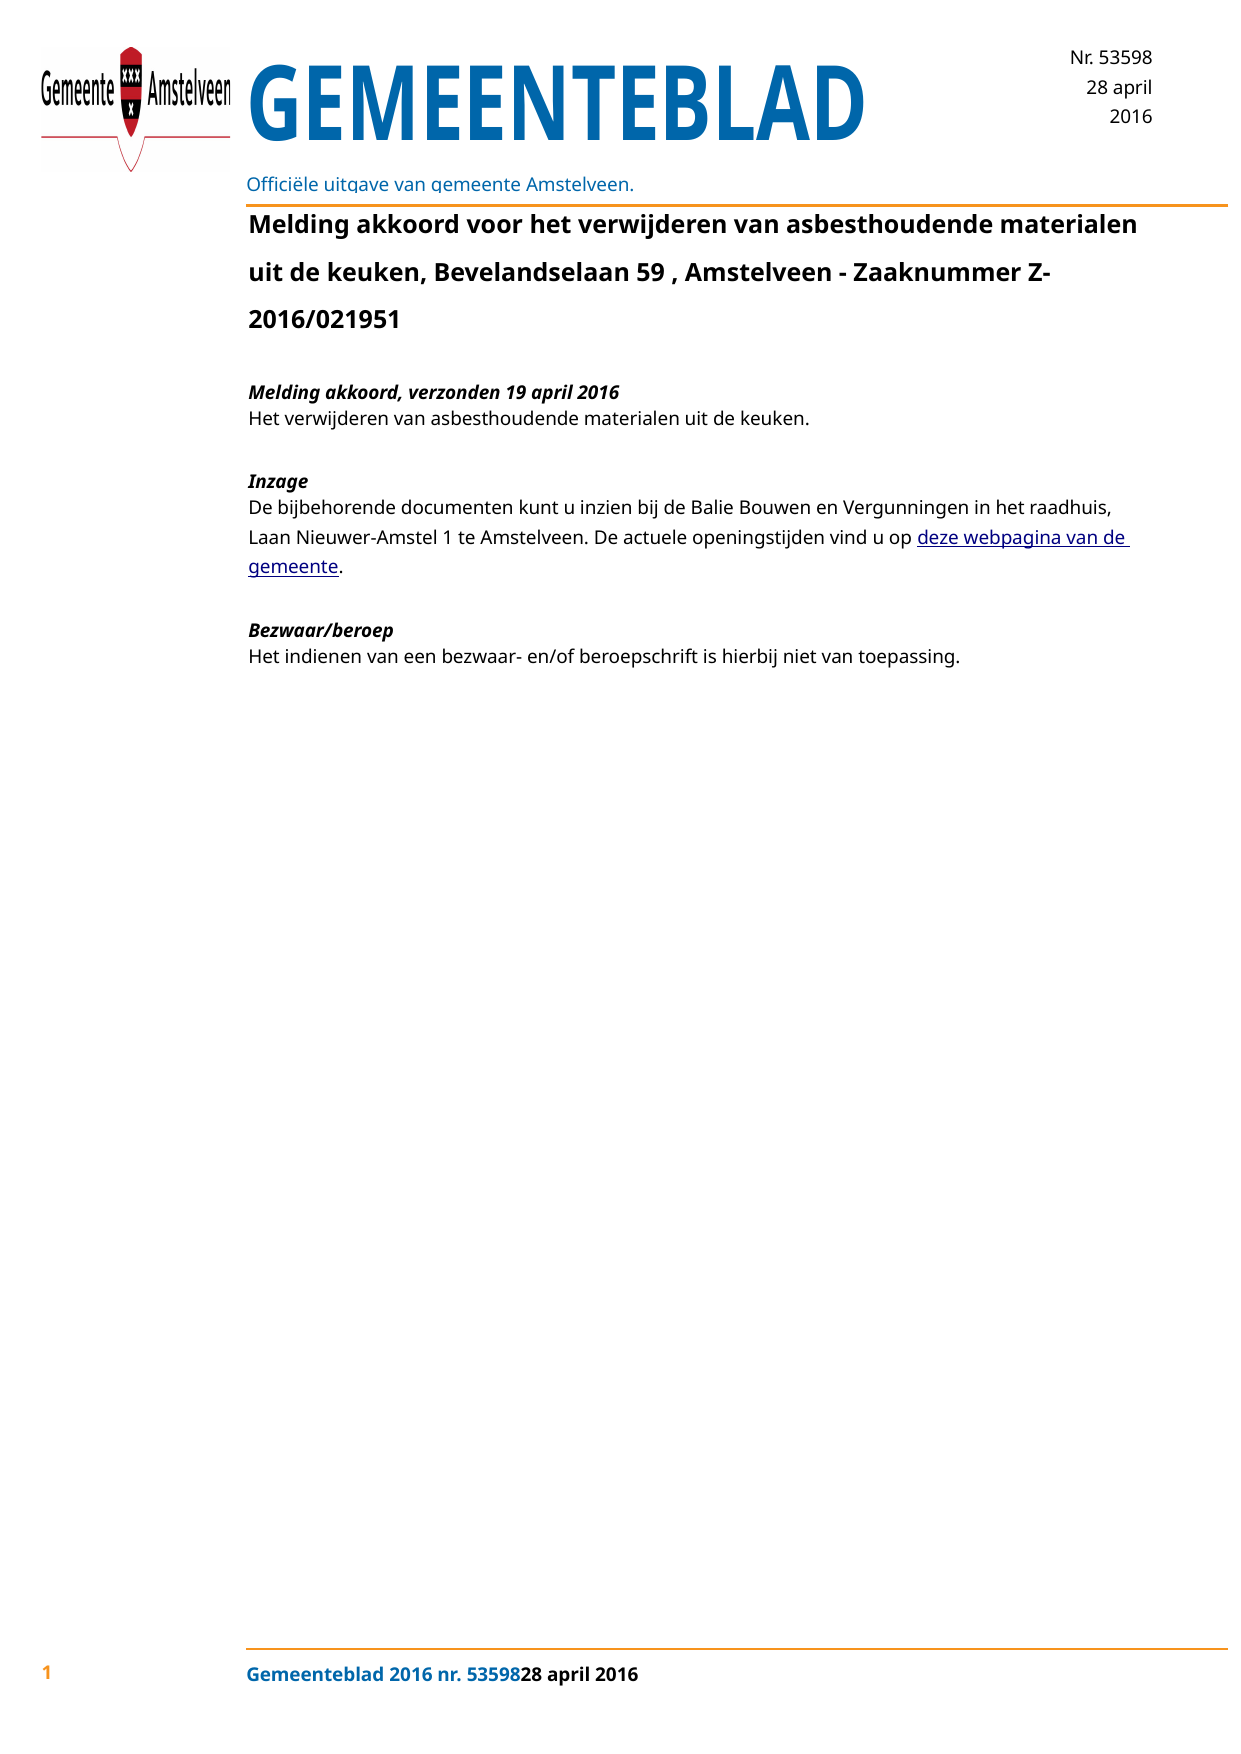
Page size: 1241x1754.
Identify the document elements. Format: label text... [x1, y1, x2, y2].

text Melding akkoord voor het verwijderen van asbesthoudende materialen uit de keuken, Bevelandselaan 59 , Amstelveen - Zaaknummer Z-2016/021951 [248, 207, 1152, 336]
text De bijbehorende documenten kunt u inzien bij de Balie Bouwen en Vergunningen in het raadhuis, Laan Nieuwer-Amstel 1 te Amstelveen. De actuele openingstijden vind u op deze webpagina van de gemeente. [248, 494, 1152, 579]
text Het verwijderen van asbesthoudende materialen uit de keuken. [248, 405, 1152, 431]
text Het indienen van een bezwaar- en/of beroepschrift is hierbij niet van toepassing. [248, 643, 1152, 669]
text Inzage [248, 469, 1152, 494]
text Bezwaar/beroep [248, 618, 1152, 643]
text Melding akkoord, verzonden 19 april 2016 [248, 379, 1152, 405]
picture [41, 47, 231, 172]
